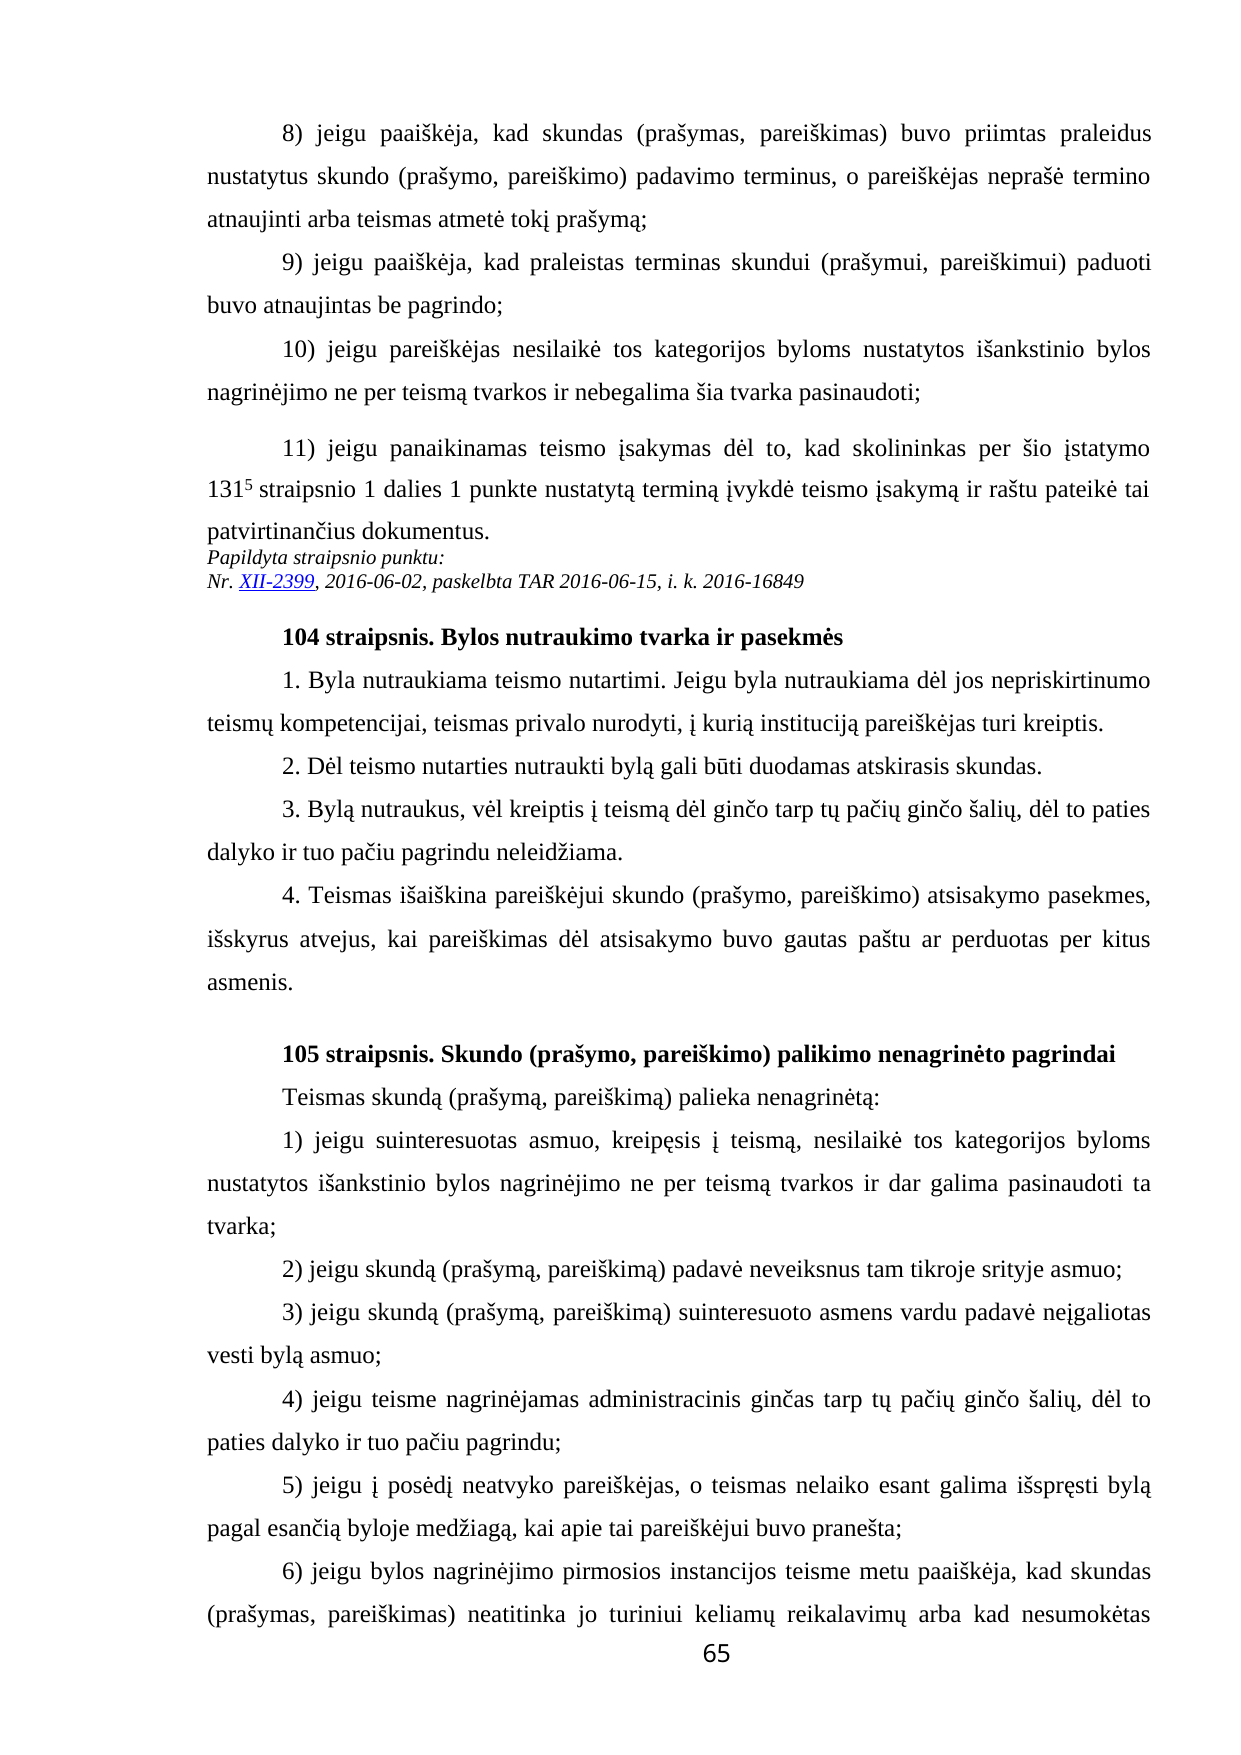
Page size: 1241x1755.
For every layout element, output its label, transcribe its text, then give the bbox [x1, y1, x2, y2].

text 4) jeigu teisme nagrinėjamas administracinis ginčas tarp tų pačių ginčo šalių, dėl to paties dalyko ir tuo pačiu pagrindu; [207, 1384, 1152, 1456]
text 3. Bylą nutraukus, vėl kreiptis į teismą dėl ginčo tarp tų pačių ginčo šalių, dėl to paties dalyko ir tuo pačiu pagrindu neleidžiama. [207, 794, 1152, 866]
text 10) jeigu pareiškėjas nesilaikė tos kategorijos byloms nustatytos išankstinio bylos nagrinėjimo ne per teismą tvarkos ir nebegalima šia tvarka pasinaudoti; [207, 334, 1152, 406]
text 11) jeigu panaikinamas teismo įsakymas dėl to, kad skolininkas per šio įstatymo 1315 straipsnio 1 dalies 1 punkte nustatytą terminą įvykdė teismo įsakymą ir raštu pateikė tai patvirtinančius dokumentus. [207, 420, 1152, 545]
text 4. Teismas išaiškina pareiškėjui skundo (prašymo, pareiškimo) atsisakymo pasekmes, išskyrus atvejus, kai pareiškimas dėl atsisakymo buvo gautas paštu ar perduotas per kitus asmenis. [207, 881, 1152, 996]
text 3) jeigu skundą (prašymą, pareiškimą) suinteresuoto asmens vardu padavė neįgaliotas vesti bylą asmuo; [207, 1297, 1152, 1369]
text 5) jeigu į posėdį neatvyko pareiškėjas, o teismas nelaiko esant galima išspręsti bylą pagal esančią byloje medžiagą, kai apie tai pareiškėjui buvo pranešta; [207, 1470, 1152, 1542]
text Papildyta straipsnio punktu: [207, 545, 1152, 569]
text 1. Byla nutraukiama teismo nutartimi. Jeigu byla nutraukiama dėl jos nepriskirtinumo teismų kompetencijai, teismas privalo nurodyti, į kurią instituciją pareiškėjas turi kreiptis. [207, 665, 1152, 737]
text Nr. XII-2399, 2016-06-02, paskelbta TAR 2016-06-15, i. k. 2016-16849 [207, 569, 1152, 593]
text 1) jeigu suinteresuotas asmuo, kreipęsis į teismą, nesilaikė tos kategorijos byloms nustatytos išankstinio bylos nagrinėjimo ne per teismą tvarkos ir dar galima pasinaudoti ta tvarka; [207, 1125, 1152, 1240]
text 2) jeigu skundą (prašymą, pareiškimą) padavė neveiksnus tam tikroje srityje asmuo; [207, 1254, 1152, 1283]
text 104 straipsnis. Bylos nutraukimo tvarka ir pasekmės [207, 622, 1152, 651]
text 9) jeigu paaiškėja, kad praleistas terminas skundui (prašymui, pareiškimui) paduoti buvo atnaujintas be pagrindo; [207, 247, 1152, 319]
text 8) jeigu paaiškėja, kad skundas (prašymas, pareiškimas) buvo priimtas praleidus nustatytus skundo (prašymo, pareiškimo) padavimo terminus, o pareiškėjas neprašė termino atnaujinti arba teismas atmetė tokį prašymą; [207, 118, 1152, 233]
text Teismas skundą (prašymą, pareiškimą) palieka nenagrinėtą: [207, 1082, 1152, 1111]
text 105 straipsnis. Skundo (prašymo, pareiškimo) palikimo nenagrinėto pagrindai [207, 1039, 1152, 1067]
text 6) jeigu bylos nagrinėjimo pirmosios instancijos teisme metu paaiškėja, kad skundas (prašymas, pareiškimas) neatitinka jo turiniui keliamų reikalavimų arba kad nesumokėtas [207, 1556, 1152, 1628]
text 2. Dėl teismo nutarties nutraukti bylą gali būti duodamas atskirasis skundas. [207, 751, 1152, 780]
